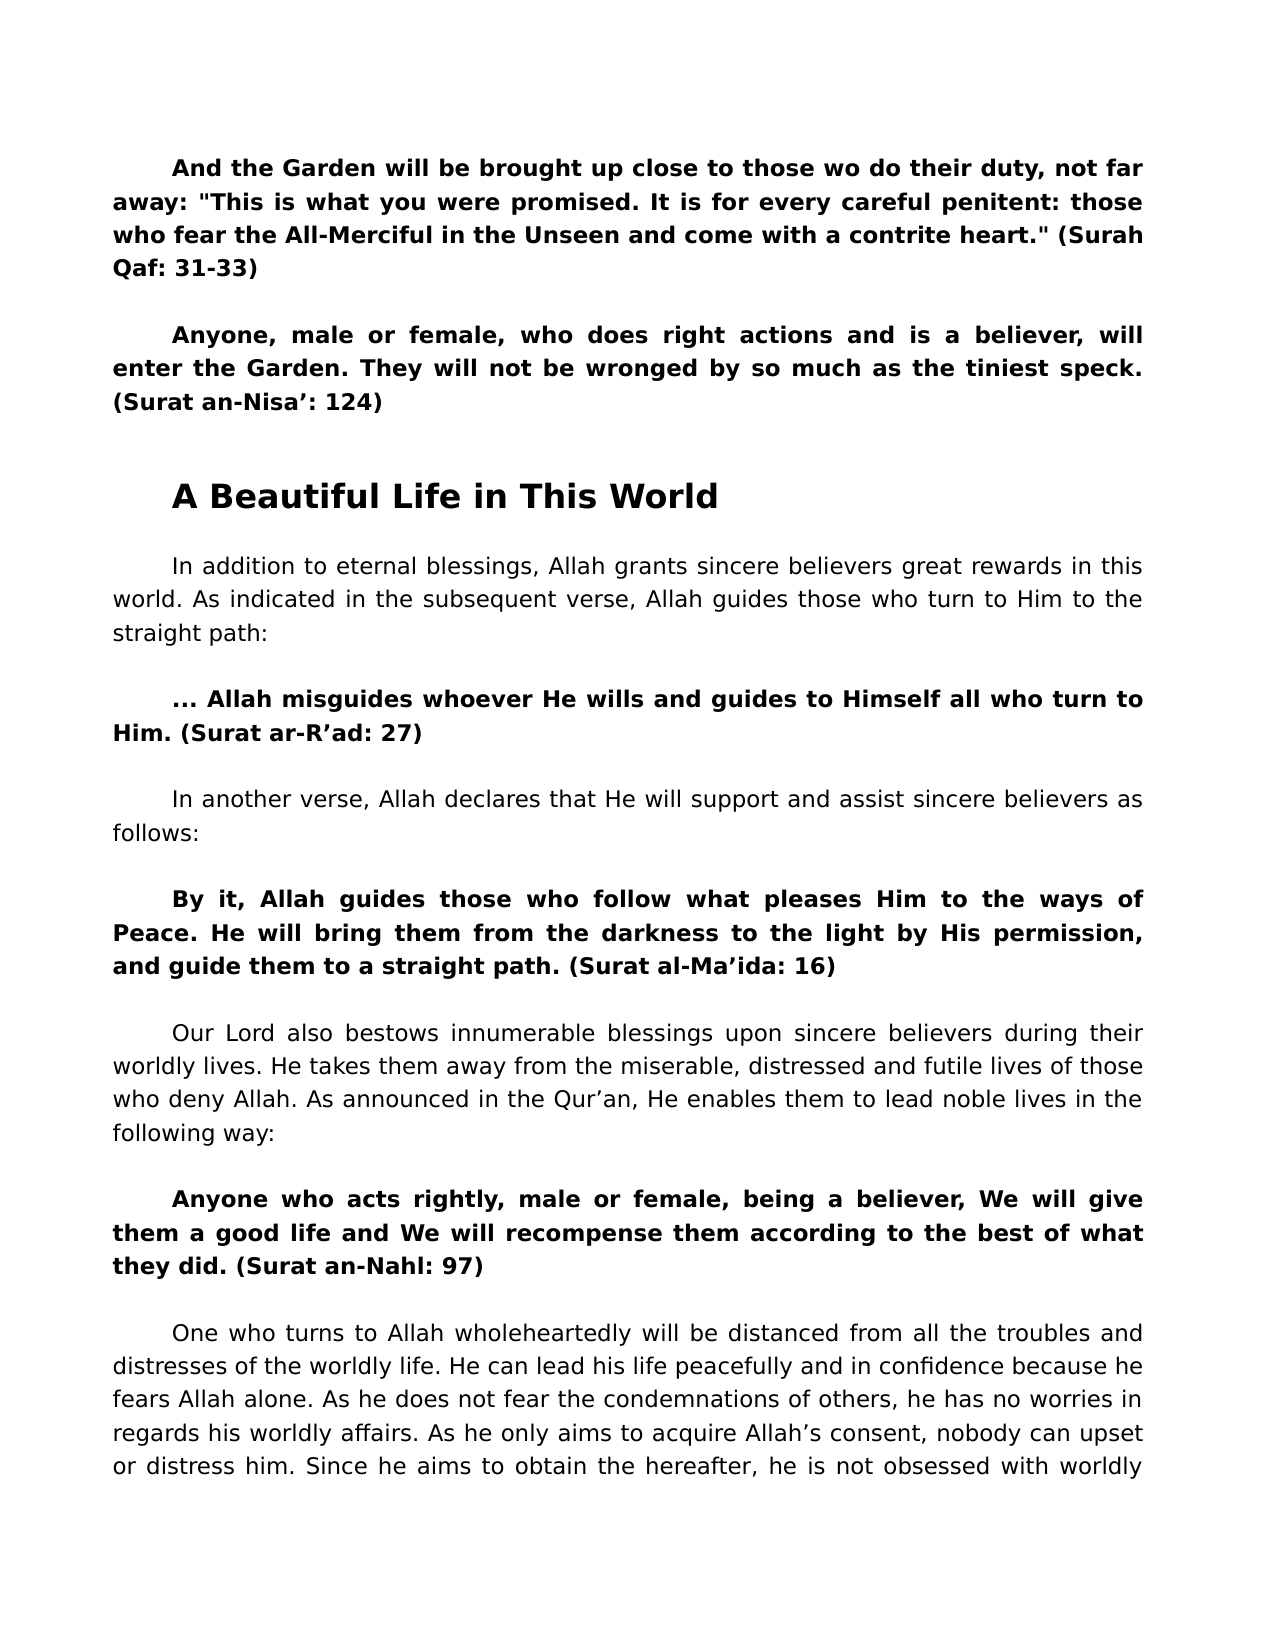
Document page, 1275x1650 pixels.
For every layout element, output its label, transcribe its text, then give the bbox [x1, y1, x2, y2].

text A Beautiful Life in This World [112, 483, 1145, 514]
text Our Lord also bestows innumerable blessings upon sincere believers during their worldly lives. He takes them away from the miserable, distressed and futile lives of those who deny Allah. As announced in the Qur’an, He enables them to lead noble lives in the following way: [112, 1014, 1145, 1148]
text ... Allah misguides whoever He wills and guides to Himself all who turn to Him. (Surat ar-R’ad: 27) [112, 681, 1145, 748]
text One who turns to Allah wholeheartedly will be distanced from all the troubles and distresses of the worldly life. He can lead his life peacefully and in confidence because he fears Allah alone. As he does not fear the condemnations of others, he has no worries in regards his worldly affairs. As he only aims to acquire Allah’s consent, nobody can upset or distress him. Since he aims to obtain the hereafter, he is not obsessed with worldly [112, 1314, 1145, 1481]
text In another verse, Allah declares that He will support and assist sincere believers as follows: [112, 781, 1145, 848]
text Anyone who acts rightly, male or female, being a believer, We will give them a good life and We will recompense them according to the best of what they did. (Surat an-Nahl: 97) [112, 1181, 1145, 1281]
text In addition to eternal blessings, Allah grants sincere believers great rewards in this world. As indicated in the subsequent verse, Allah guides those who turn to Him to the straight path: [112, 548, 1145, 648]
text Anyone, male or female, who does right actions and is a believer, will enter the Garden. They will not be wronged by so much as the tiniest speck. (Surat an-Nisa’: 124) [112, 317, 1145, 417]
text And the Garden will be brought up close to those wo do their duty, not far away: "This is what you were promised. It is for every careful penitent: those who fear the All-Merciful in the Unseen and come with a contrite heart." (Surah Qaf: 31-33) [112, 150, 1145, 283]
text By it, Allah guides those who follow what pleases Him to the ways of Peace. He will bring them from the darkness to the light by His permission, and guide them to a straight path. (Surat al-Ma’ida: 16) [112, 881, 1145, 981]
